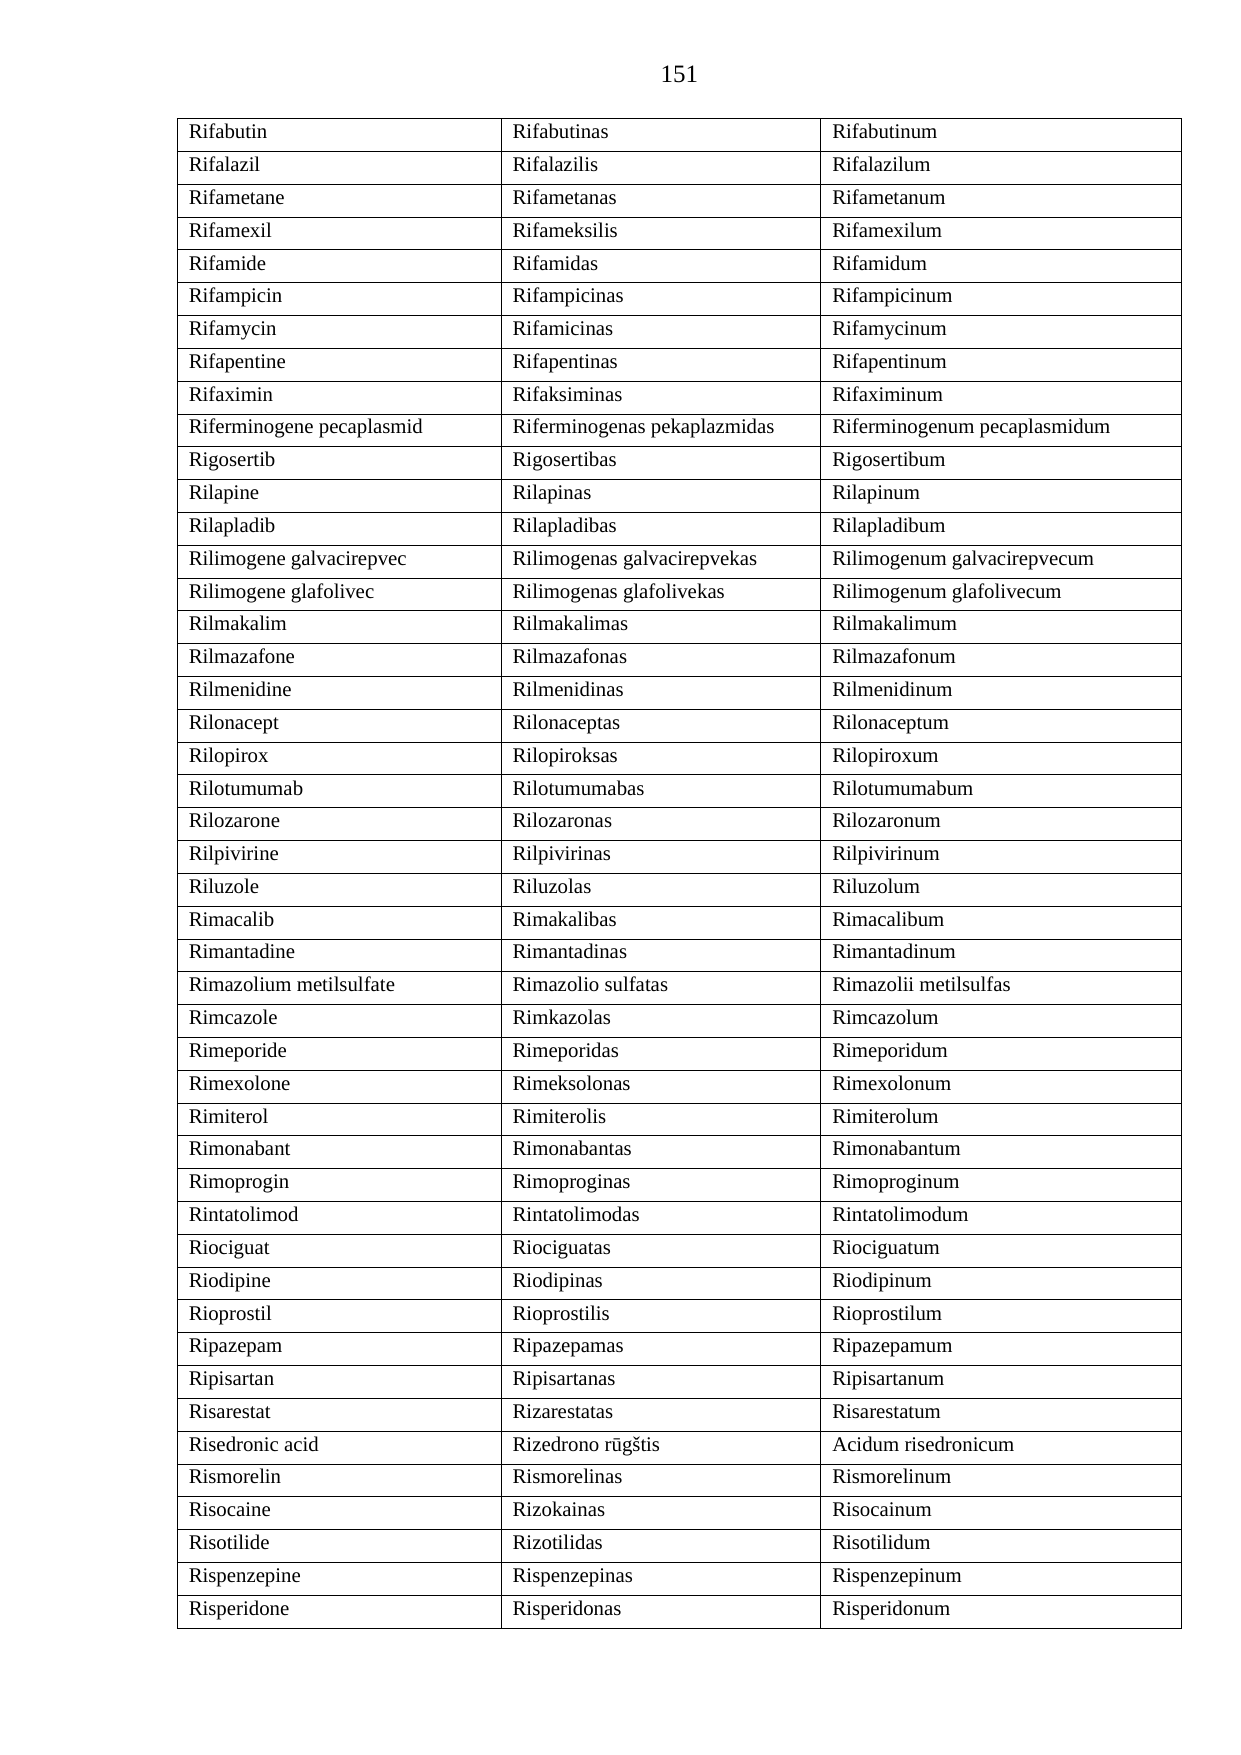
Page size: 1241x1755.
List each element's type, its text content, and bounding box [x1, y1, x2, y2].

table_cell Rilonacept [178, 710, 501, 742]
table_cell Rilimogenas glafolivekas [502, 579, 820, 610]
table_cell Rilmakalim [178, 611, 501, 643]
table_cell Rilmazafone [178, 644, 501, 676]
table_cell Rilpivirine [178, 841, 501, 873]
table_cell Rilimogenum glafolivecum [821, 579, 1181, 610]
table_cell Rimonabant [178, 1136, 501, 1168]
table_cell Rifabutin [178, 119, 501, 151]
table_cell Rioprostilis [502, 1300, 820, 1332]
table_cell Risotilidum [821, 1530, 1181, 1562]
table_cell Rifametanas [502, 185, 820, 217]
table_cell Rilmenidine [178, 677, 501, 709]
table_cell Rifaximin [178, 382, 501, 413]
table_cell Rilozaronas [502, 808, 820, 840]
table_cell Riodipinum [821, 1268, 1181, 1299]
table_cell Risperidonas [502, 1596, 820, 1627]
table_cell Rilimogenas galvacirepvekas [502, 546, 820, 577]
table_cell Rifamexilum [821, 218, 1181, 249]
table_cell Ripisartanas [502, 1366, 820, 1398]
table_cell Rifaximinum [821, 382, 1181, 413]
table_cell Rimazolio sulfatas [502, 972, 820, 1004]
table_cell Rifameksilis [502, 218, 820, 249]
table_cell Rintatolimodum [821, 1202, 1181, 1234]
table_cell Rimoproginas [502, 1169, 820, 1201]
table_cell Rilozarone [178, 808, 501, 840]
table_cell Ripisartanum [821, 1366, 1181, 1398]
table_cell Risarestat [178, 1399, 501, 1431]
table_cell Riferminogenas pekaplazmidas [502, 415, 820, 446]
table_cell Riociguat [178, 1235, 501, 1267]
table_cell Riociguatas [502, 1235, 820, 1267]
table_cell Rimexolonum [821, 1071, 1181, 1102]
table_cell Rifametanum [821, 185, 1181, 217]
table_cell Risarestatum [821, 1399, 1181, 1431]
table_cell Rimoprogin [178, 1169, 501, 1201]
table_cell Rimexolone [178, 1071, 501, 1102]
table_cell Riodipinas [502, 1268, 820, 1299]
table_cell Rimcazole [178, 1005, 501, 1037]
table_cell Rifamexil [178, 218, 501, 249]
table_cell Rifamicinas [502, 316, 820, 348]
table_cell Rilotumumabum [821, 775, 1181, 807]
table_cell Rimantadinas [502, 940, 820, 971]
table_cell Rilimogenum galvacirepvecum [821, 546, 1181, 577]
table_cell Rimacalibum [821, 907, 1181, 938]
table_cell Rilopiroxum [821, 743, 1181, 774]
table_cell Rimeksolonas [502, 1071, 820, 1102]
table_cell Rimiterol [178, 1104, 501, 1135]
table_cell Rifalazil [178, 152, 501, 184]
table_cell Risotilide [178, 1530, 501, 1562]
table_cell Rimeporidum [821, 1038, 1181, 1070]
table_cell Rimazolium metilsulfate [178, 972, 501, 1004]
table_cell Ripazepamas [502, 1333, 820, 1365]
table_cell Rifapentinas [502, 349, 820, 381]
table_cell Rilimogene galvacirepvec [178, 546, 501, 577]
table_cell Rimazolii metilsulfas [821, 972, 1181, 1004]
table_cell Rilmakalimas [502, 611, 820, 643]
table_cell Rifampicinas [502, 283, 820, 315]
table_cell Risperidone [178, 1596, 501, 1627]
table_cell Rilonaceptas [502, 710, 820, 742]
table_cell Riociguatum [821, 1235, 1181, 1267]
table_cell Rifametane [178, 185, 501, 217]
table_cell Rioprostil [178, 1300, 501, 1332]
table_cell Rilmazafonas [502, 644, 820, 676]
table_cell Rilotumumab [178, 775, 501, 807]
table_cell Rispenzepinas [502, 1563, 820, 1595]
table_cell Rifapentinum [821, 349, 1181, 381]
table_cell Riodipine [178, 1268, 501, 1299]
table_cell Rilimogene glafolivec [178, 579, 501, 610]
table_cell Rilozaronum [821, 808, 1181, 840]
table_cell Rilopirox [178, 743, 501, 774]
table_cell Rifaksiminas [502, 382, 820, 413]
table_cell Rizarestatas [502, 1399, 820, 1431]
table_cell Riluzolum [821, 874, 1181, 906]
table_cell Rifamycin [178, 316, 501, 348]
table_cell Acidum risedronicum [821, 1432, 1181, 1463]
table_cell Rismorelinum [821, 1465, 1181, 1496]
table_cell Rigosertibas [502, 447, 820, 479]
table_cell Rimonabantum [821, 1136, 1181, 1168]
table_cell Rintatolimodas [502, 1202, 820, 1234]
table_cell Rilapladibum [821, 513, 1181, 545]
table_cell Riferminogene pecaplasmid [178, 415, 501, 446]
table_cell Risedronic acid [178, 1432, 501, 1463]
table_cell Rilapinum [821, 480, 1181, 512]
table_cell Rimacalib [178, 907, 501, 938]
table_cell Rioprostilum [821, 1300, 1181, 1332]
table_cell Rimkazolas [502, 1005, 820, 1037]
table_cell Rimcazolum [821, 1005, 1181, 1037]
table_cell Rilonaceptum [821, 710, 1181, 742]
table_cell Rilmenidinas [502, 677, 820, 709]
table_cell Rismorelinas [502, 1465, 820, 1496]
table_cell Risocaine [178, 1497, 501, 1529]
table_cell Rifabutinas [502, 119, 820, 151]
table_cell Risperidonum [821, 1596, 1181, 1627]
table_cell Rizokainas [502, 1497, 820, 1529]
table_cell Rifamidas [502, 250, 820, 282]
table_cell Rilapladibas [502, 513, 820, 545]
table_cell Rifalazilum [821, 152, 1181, 184]
table_cell Rifamidum [821, 250, 1181, 282]
table_cell Rifamide [178, 250, 501, 282]
table_cell Rimantadine [178, 940, 501, 971]
table_cell Rimoproginum [821, 1169, 1181, 1201]
table_cell Riferminogenum pecaplasmidum [821, 415, 1181, 446]
table_cell Ripazepam [178, 1333, 501, 1365]
table_cell Rimakalibas [502, 907, 820, 938]
table_cell Rifampicinum [821, 283, 1181, 315]
table_cell Rintatolimod [178, 1202, 501, 1234]
table_cell Rigosertib [178, 447, 501, 479]
table_cell Rispenzepinum [821, 1563, 1181, 1595]
table_cell Rimiterolis [502, 1104, 820, 1135]
table_cell Rifampicin [178, 283, 501, 315]
table_cell Rimantadinum [821, 940, 1181, 971]
table_cell Rilapladib [178, 513, 501, 545]
table_cell Rigosertibum [821, 447, 1181, 479]
table_cell Rizotilidas [502, 1530, 820, 1562]
table_cell Rilotumumabas [502, 775, 820, 807]
table_cell Ripisartan [178, 1366, 501, 1398]
table_cell Rifalazilis [502, 152, 820, 184]
table_cell Rizedrono rūgštis [502, 1432, 820, 1463]
table_cell Rimiterolum [821, 1104, 1181, 1135]
table_cell Rifapentine [178, 349, 501, 381]
table_cell Riluzole [178, 874, 501, 906]
table_cell Rilapinas [502, 480, 820, 512]
table_cell Rifamycinum [821, 316, 1181, 348]
table_cell Rilopiroksas [502, 743, 820, 774]
table_cell Rimeporidas [502, 1038, 820, 1070]
table_cell Risocainum [821, 1497, 1181, 1529]
table_cell Rilmazafonum [821, 644, 1181, 676]
table_cell Rimeporide [178, 1038, 501, 1070]
table_cell Rilmakalimum [821, 611, 1181, 643]
table_cell Rispenzepine [178, 1563, 501, 1595]
table_cell Rilpivirinum [821, 841, 1181, 873]
table_cell Rilapine [178, 480, 501, 512]
table_cell Riluzolas [502, 874, 820, 906]
table_cell Rifabutinum [821, 119, 1181, 151]
table_cell Ripazepamum [821, 1333, 1181, 1365]
table_cell Rimonabantas [502, 1136, 820, 1168]
table_cell Rilpivirinas [502, 841, 820, 873]
table_cell Rilmenidinum [821, 677, 1181, 709]
table_cell Rismorelin [178, 1465, 501, 1496]
